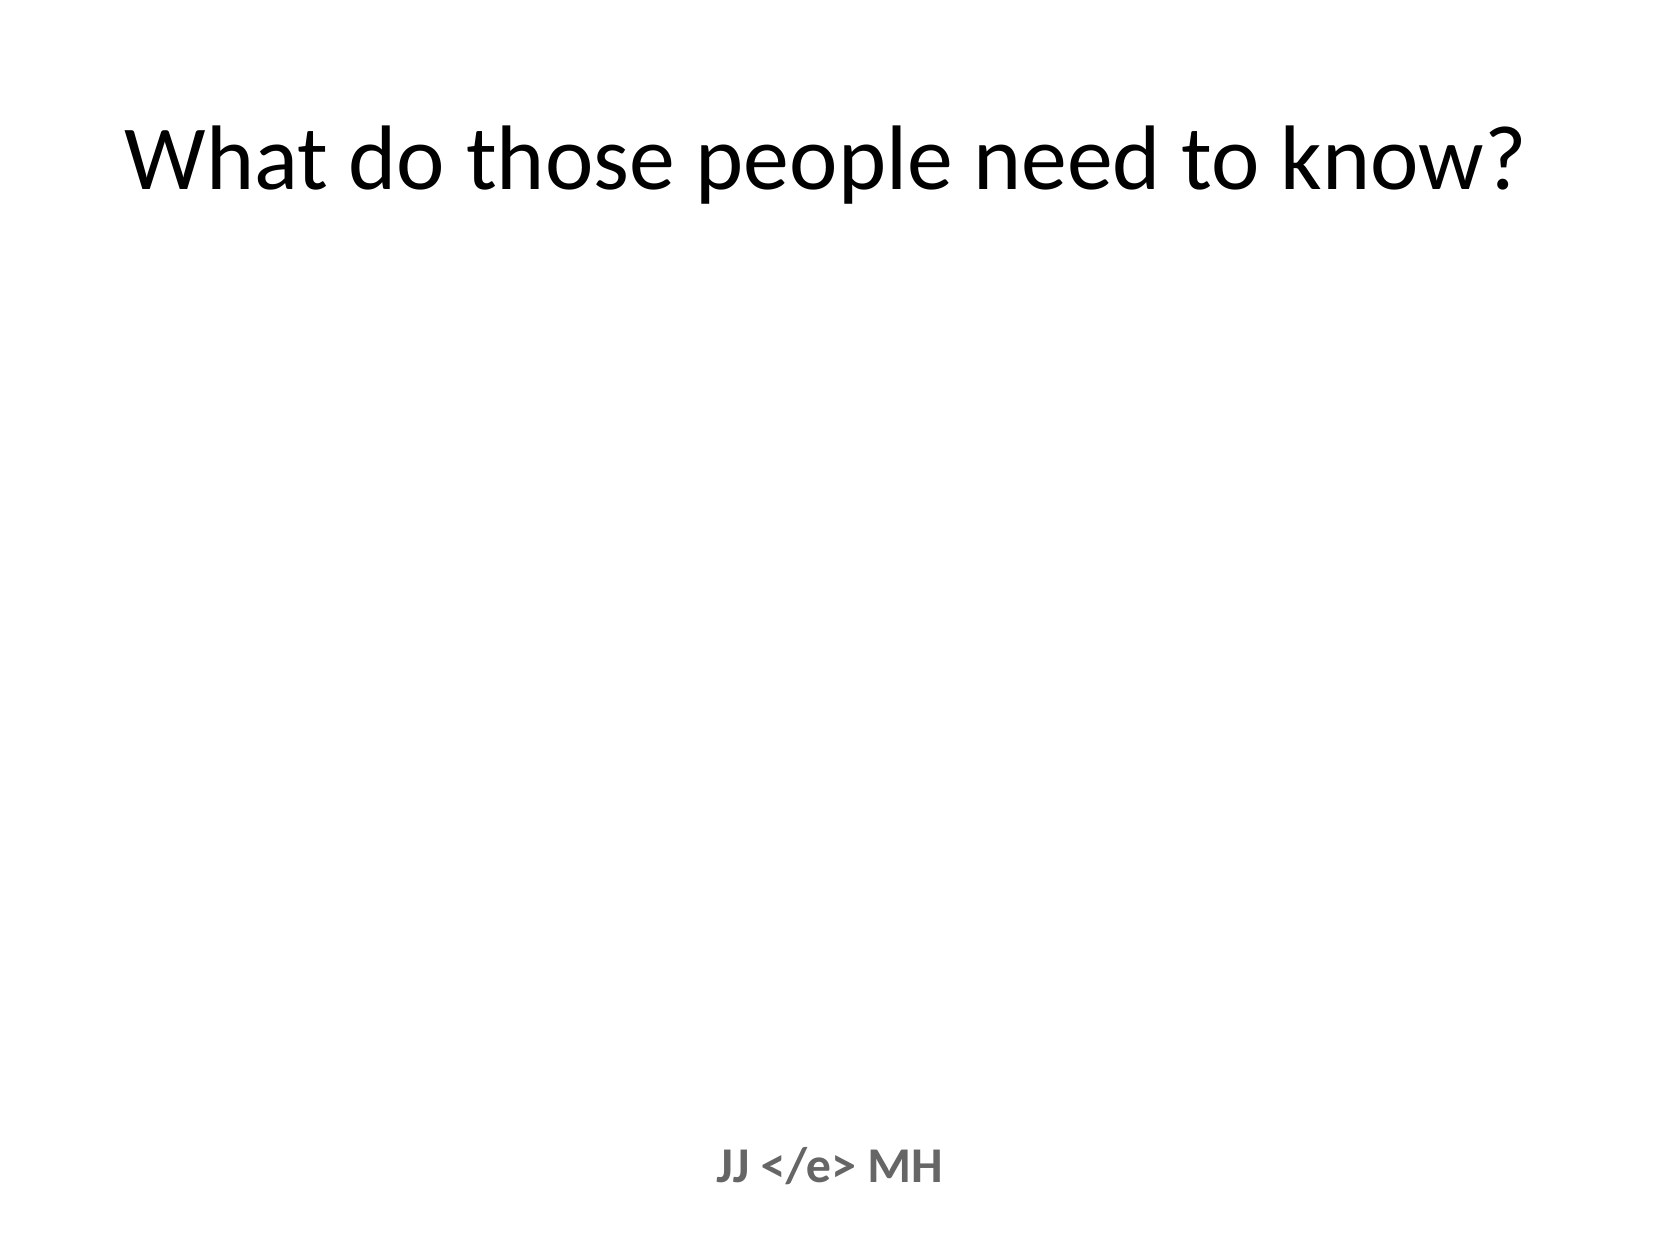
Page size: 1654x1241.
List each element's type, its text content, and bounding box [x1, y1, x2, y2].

text_box JJ </e> MH [567, 1132, 1092, 1219]
title What do those people need to know? [82, 49, 1571, 257]
